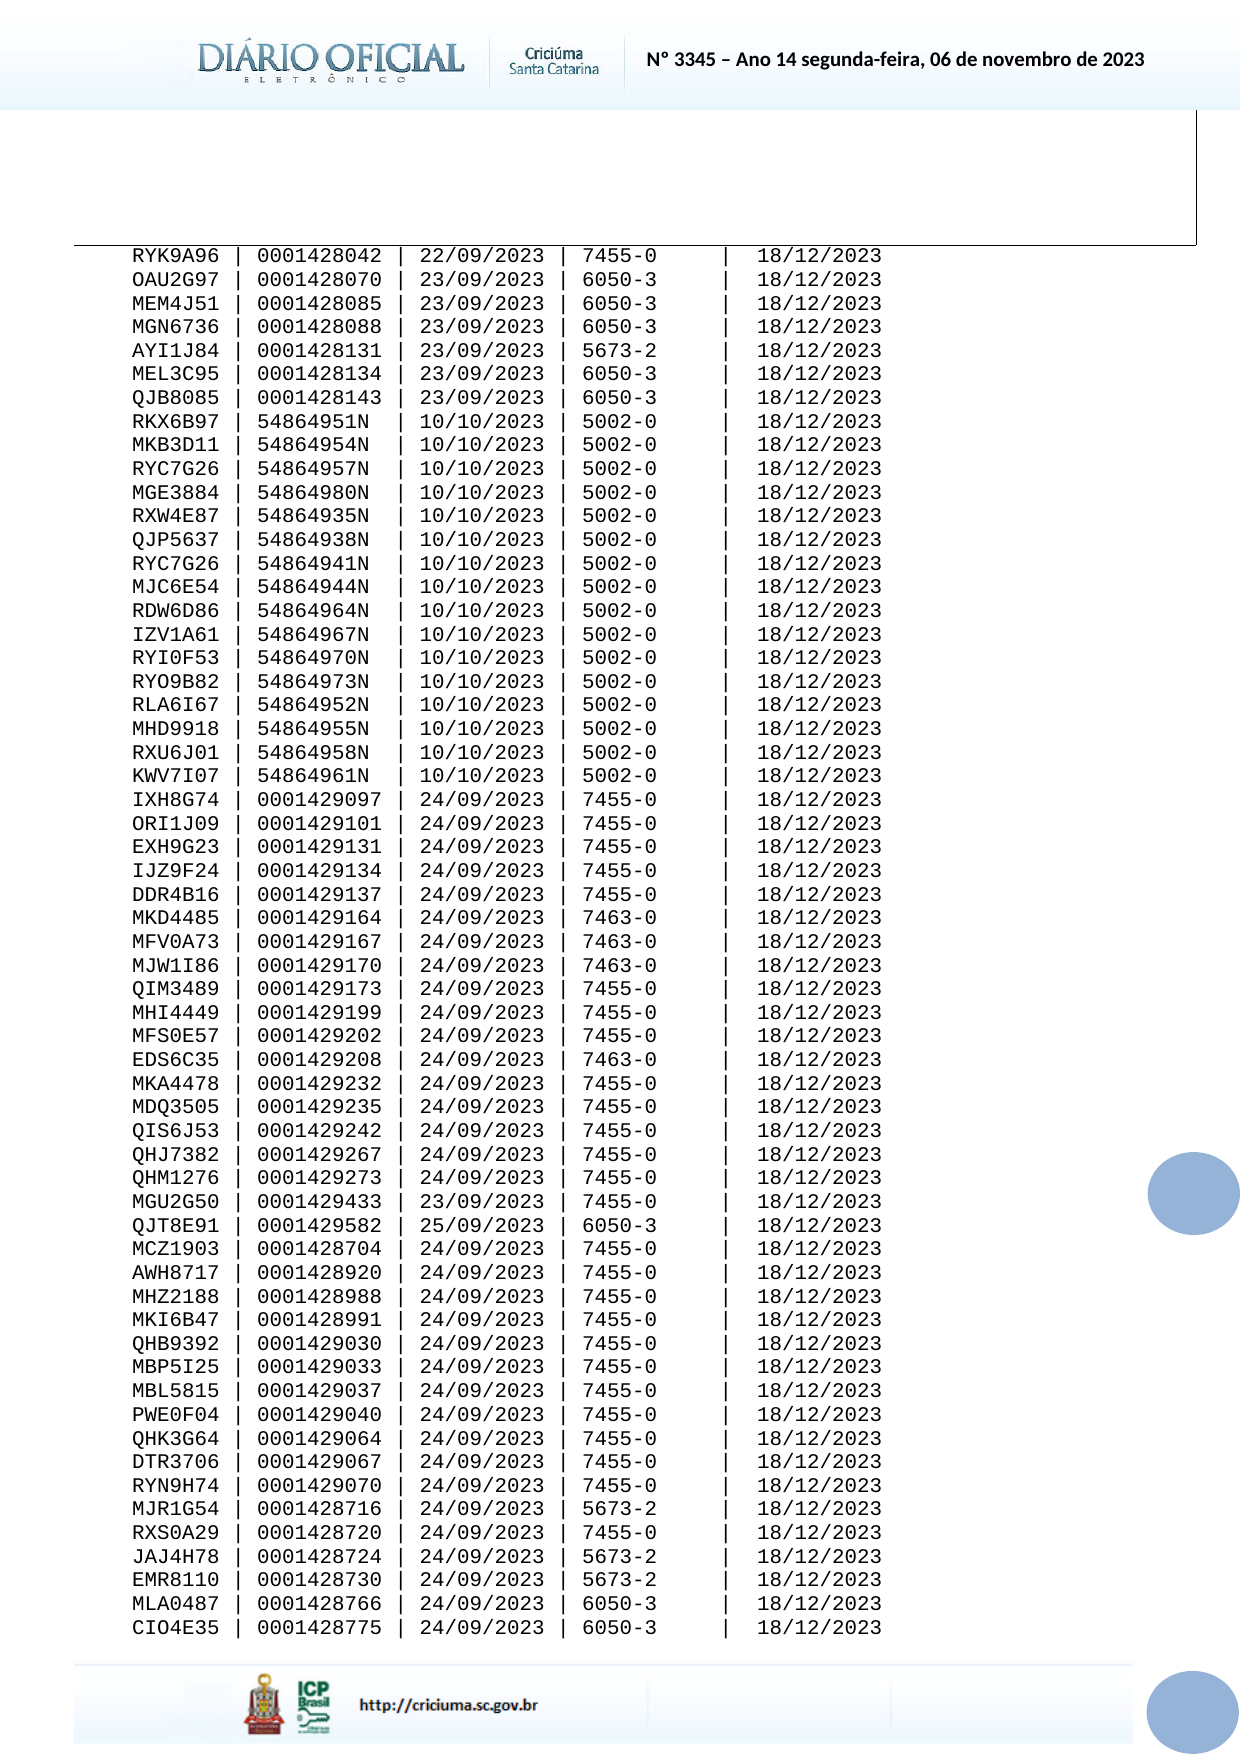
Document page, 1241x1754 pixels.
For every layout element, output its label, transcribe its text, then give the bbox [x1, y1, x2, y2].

text IJZ9F24 | 0001429134 | 24/09/2023 | 7455-0 | 18/12/2023 [44, 860, 1196, 884]
text RKX6B97 | 54864951N | 10/10/2023 | 5002-0 | 18/12/2023 [44, 411, 1196, 434]
text MKI6B47 | 0001428991 | 24/09/2023 | 7455-0 | 18/12/2023 [44, 1309, 1196, 1333]
text QIM3489 | 0001429173 | 24/09/2023 | 7455-0 | 18/12/2023 [44, 978, 1196, 1002]
text RYC7G26 | 54864957N | 10/10/2023 | 5002-0 | 18/12/2023 [44, 458, 1196, 482]
text MJW1I86 | 0001429170 | 24/09/2023 | 7463-0 | 18/12/2023 [44, 954, 1196, 978]
text JAJ4H78 | 0001428724 | 24/09/2023 | 5673-2 | 18/12/2023 [44, 1546, 1196, 1569]
text RYC7G26 | 54864941N | 10/10/2023 | 5002-0 | 18/12/2023 [44, 553, 1196, 576]
text MEL3C95 | 0001428134 | 23/09/2023 | 6050-3 | 18/12/2023 [44, 363, 1196, 387]
text QIS6J53 | 0001429242 | 24/09/2023 | 7455-0 | 18/12/2023 [44, 1120, 1196, 1144]
text RXU6J01 | 54864958N | 10/10/2023 | 5002-0 | 18/12/2023 [44, 742, 1196, 765]
text MGU2G50 | 0001429433 | 23/09/2023 | 7455-0 | 18/12/2023 [44, 1191, 1153, 1215]
text AWH8717 | 0001428920 | 24/09/2023 | 7455-0 | 18/12/2023 [44, 1262, 1196, 1286]
text RXW4E87 | 54864935N | 10/10/2023 | 5002-0 | 18/12/2023 [44, 505, 1196, 529]
text RYN9H74 | 0001429070 | 24/09/2023 | 7455-0 | 18/12/2023 [44, 1475, 1196, 1498]
text QJT8E91 | 0001429582 | 25/09/2023 | 6050-3 | 18/12/2023 [44, 1215, 1196, 1238]
text OAU2G97 | 0001428070 | 23/09/2023 | 6050-3 | 18/12/2023 [44, 269, 1196, 292]
text AYI1J84 | 0001428131 | 23/09/2023 | 5673-2 | 18/12/2023 [44, 340, 1196, 363]
text KWV7I07 | 54864961N | 10/10/2023 | 5002-0 | 18/12/2023 [44, 765, 1196, 789]
text QHB9392 | 0001429030 | 24/09/2023 | 7455-0 | 18/12/2023 [44, 1333, 1196, 1357]
text MCZ1903 | 0001428704 | 24/09/2023 | 7455-0 | 18/12/2023 [44, 1238, 1196, 1262]
text EXH9G23 | 0001429131 | 24/09/2023 | 7455-0 | 18/12/2023 [44, 836, 1196, 860]
text QHM1276 | 0001429273 | 24/09/2023 | 7455-0 | 18/12/2023 [44, 1167, 1157, 1191]
text MGN6736 | 0001428088 | 23/09/2023 | 6050-3 | 18/12/2023 [44, 316, 1196, 340]
text PWE0F04 | 0001429040 | 24/09/2023 | 7455-0 | 18/12/2023 [44, 1404, 1196, 1427]
text QJP5637 | 54864938N | 10/10/2023 | 5002-0 | 18/12/2023 [44, 529, 1196, 553]
text MHI4449 | 0001429199 | 24/09/2023 | 7455-0 | 18/12/2023 [44, 1002, 1196, 1026]
text MKA4478 | 0001429232 | 24/09/2023 | 7455-0 | 18/12/2023 [44, 1073, 1196, 1096]
text MHZ2188 | 0001428988 | 24/09/2023 | 7455-0 | 18/12/2023 [44, 1286, 1196, 1309]
text RYI0F53 | 54864970N | 10/10/2023 | 5002-0 | 18/12/2023 [44, 647, 1196, 671]
text DTR3706 | 0001429067 | 24/09/2023 | 7455-0 | 18/12/2023 [44, 1451, 1196, 1475]
text MFS0E57 | 0001429202 | 24/09/2023 | 7455-0 | 18/12/2023 [44, 1026, 1196, 1049]
text ORI1J09 | 0001429101 | 24/09/2023 | 7455-0 | 18/12/2023 [44, 813, 1196, 836]
text MEM4J51 | 0001428085 | 23/09/2023 | 6050-3 | 18/12/2023 [44, 292, 1196, 316]
text QHK3G64 | 0001429064 | 24/09/2023 | 7455-0 | 18/12/2023 [44, 1427, 1196, 1451]
text IXH8G74 | 0001429097 | 24/09/2023 | 7455-0 | 18/12/2023 [44, 789, 1196, 813]
text QHJ7382 | 0001429267 | 24/09/2023 | 7455-0 | 18/12/2023 [44, 1144, 1196, 1167]
text RLA6I67 | 54864952N | 10/10/2023 | 5002-0 | 18/12/2023 [44, 694, 1196, 718]
text MBP5I25 | 0001429033 | 24/09/2023 | 7455-0 | 18/12/2023 [44, 1357, 1196, 1380]
text DDR4B16 | 0001429137 | 24/09/2023 | 7455-0 | 18/12/2023 [44, 884, 1196, 907]
text MBL5815 | 0001429037 | 24/09/2023 | 7455-0 | 18/12/2023 [44, 1380, 1196, 1404]
text MJC6E54 | 54864944N | 10/10/2023 | 5002-0 | 18/12/2023 [44, 576, 1196, 600]
text RXS0A29 | 0001428720 | 24/09/2023 | 7455-0 | 18/12/2023 [44, 1522, 1196, 1546]
text QJB8085 | 0001428143 | 23/09/2023 | 6050-3 | 18/12/2023 [44, 387, 1196, 411]
text MGE3884 | 54864980N | 10/10/2023 | 5002-0 | 18/12/2023 [44, 482, 1196, 505]
text MKB3D11 | 54864954N | 10/10/2023 | 5002-0 | 18/12/2023 [44, 434, 1196, 458]
text MDQ3505 | 0001429235 | 24/09/2023 | 7455-0 | 18/12/2023 [44, 1096, 1196, 1120]
text MLA0487 | 0001428766 | 24/09/2023 | 6050-3 | 18/12/2023 [44, 1593, 1196, 1617]
text EDS6C35 | 0001429208 | 24/09/2023 | 7463-0 | 18/12/2023 [44, 1049, 1196, 1073]
text MFV0A73 | 0001429167 | 24/09/2023 | 7463-0 | 18/12/2023 [44, 931, 1196, 954]
text EMR8110 | 0001428730 | 24/09/2023 | 5673-2 | 18/12/2023 [44, 1569, 1196, 1593]
text RYO9B82 | 54864973N | 10/10/2023 | 5002-0 | 18/12/2023 [44, 671, 1196, 694]
text RYK9A96 | 0001428042 | 22/09/2023 | 7455-0 | 18/12/2023 [44, 245, 1196, 269]
text MHD9918 | 54864955N | 10/10/2023 | 5002-0 | 18/12/2023 [44, 718, 1196, 742]
text IZV1A61 | 54864967N | 10/10/2023 | 5002-0 | 18/12/2023 [44, 623, 1196, 647]
text MKD4485 | 0001429164 | 24/09/2023 | 7463-0 | 18/12/2023 [44, 907, 1196, 931]
text CIO4E35 | 0001428775 | 24/09/2023 | 6050-3 | 18/12/2023 [44, 1617, 1196, 1640]
text RDW6D86 | 54864964N | 10/10/2023 | 5002-0 | 18/12/2023 [44, 600, 1196, 623]
text MJR1G54 | 0001428716 | 24/09/2023 | 5673-2 | 18/12/2023 [44, 1498, 1196, 1522]
